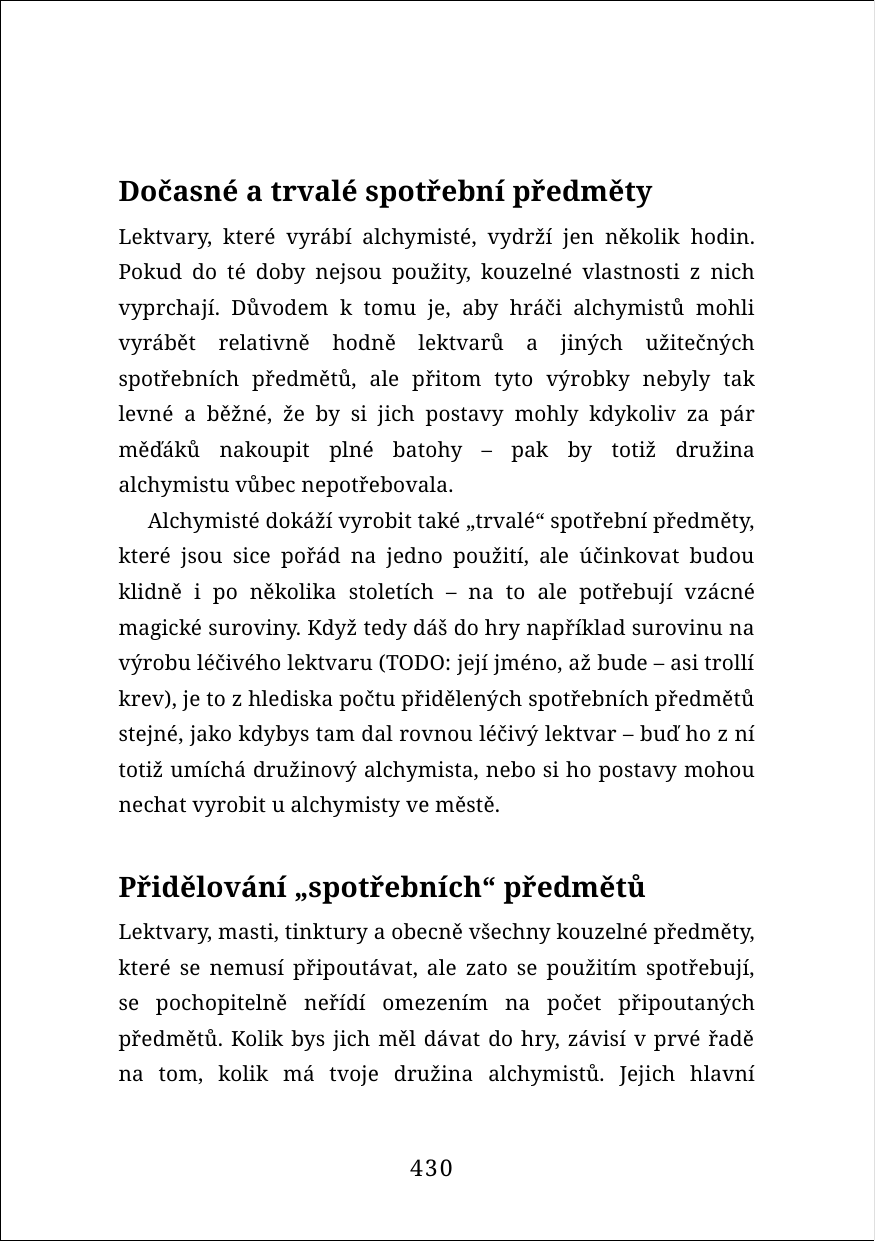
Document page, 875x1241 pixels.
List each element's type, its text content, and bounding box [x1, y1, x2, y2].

subtitle Přidělování „spotřebních“ předmětů [118, 867, 756, 905]
text Lektvary, masti, tinktury a obecně všechny kouzelné předměty, které se nemusí připoutávat, ale zato se použitím spotřebují, se pochopitelně neřídí omezením na počet připoutaných předmětů. Kolik bys jich měl dávat do hry, závisí v prvé řadě na tom, kolik má tvoje družina alchymistů. Jejich hlavní [118, 917, 756, 1088]
subtitle Dočasné a trvalé spotřební předměty [118, 172, 756, 210]
text Lektvary, které vyrábí alchymisté, vydrží jen několik hodin. Pokud do té doby nejsou použity, kouzelné vlastnosti z nich vyprchají. Důvodem k tomu je, aby hráči alchymistů mohli vyrábět relativně hodně lektvarů a jiných užitečných spotřebních předmětů, ale přitom tyto výrobky nebyly tak levné a běžné, že by si jich postavy mohly kdykoliv za pár měďáků nakoupit plné batohy – pak by totiž družina alchymistu vůbec nepotřebovala. Alchymisté dokáží vyrobit také „trvalé“ spotřební předměty, které jsou sice pořád na jedno použití, ale účinkovat budou klidně i po několika stoletích – na to ale potřebují vzácné magické suroviny. Když tedy dáš do hry například surovinu na výrobu léčivého lektvaru (TODO: její jméno, až bude – asi trollí krev), je to z hlediska počtu přidělených spotřebních předmětů stejné, jako kdybys tam dal rovnou léčivý lektvar – buď ho z ní totiž umíchá družinový alchymista, nebo si ho postavy mohou nechat vyrobit u alchymisty ve městě. [118, 222, 756, 819]
